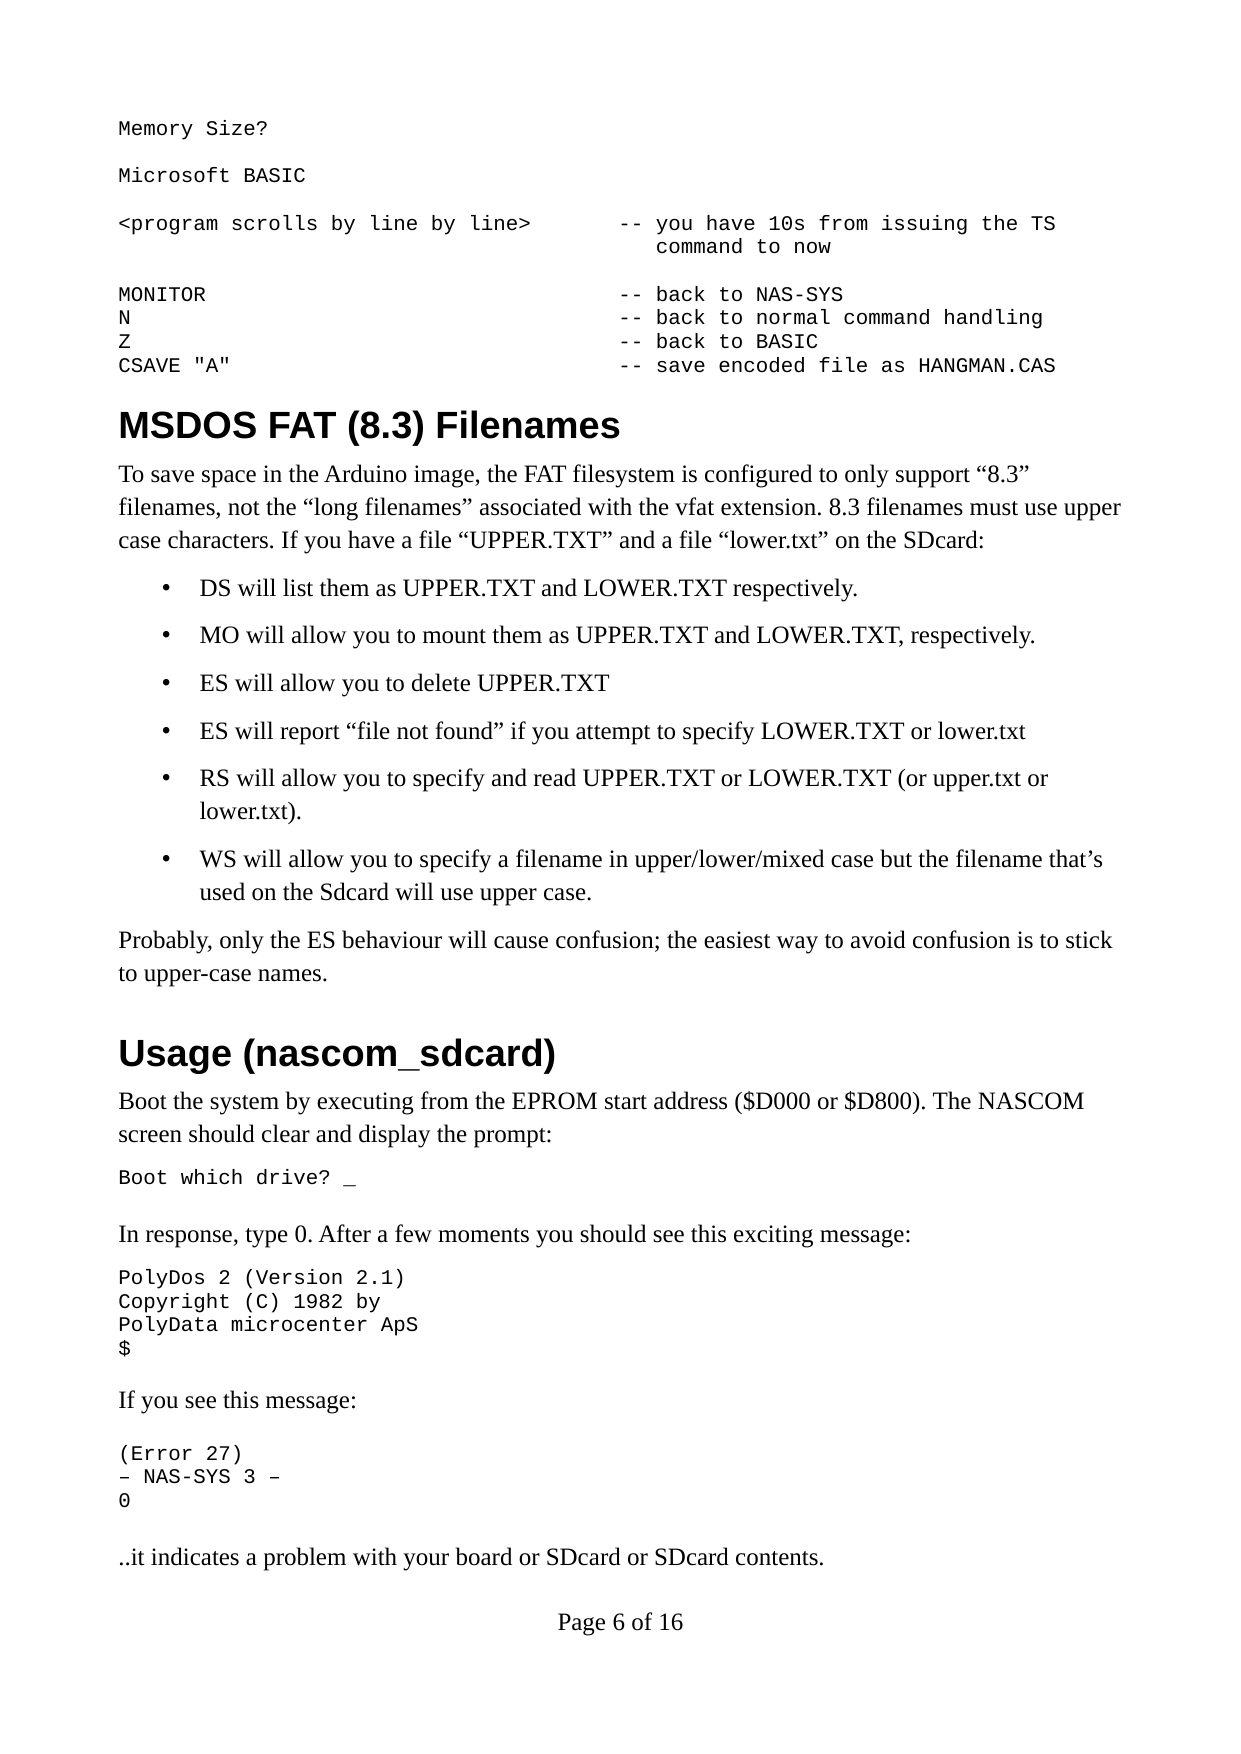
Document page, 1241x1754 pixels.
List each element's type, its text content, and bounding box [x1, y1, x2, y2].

text Z -- back to BASIC [118, 331, 1122, 354]
text ..it indicates a problem with your board or SDcard or SDcard contents. [118, 1542, 1122, 1571]
list RS will allow you to specify and read UPPER.TXT or LOWER.TXT (or upper.txt or lower.txt). [162, 763, 1122, 825]
text Boot which drive? _ [118, 1167, 1122, 1191]
text (Error 27) [118, 1443, 1122, 1466]
list ES will allow you to delete UPPER.TXT [162, 668, 1122, 697]
text To save space in the Arduino image, the FAT filesystem is configured to only support “8.3” filenames, not the “long filenames” associated with the vfat extension. 8.3 filenames must use upper case characters. If you have a file “UPPER.TXT” and a file “lower.txt” on the SDcard: [118, 459, 1122, 554]
list MO will allow you to mount them as UPPER.TXT and LOWER.TXT, respectively. [162, 621, 1122, 649]
text PolyData microcenter ApS [118, 1314, 1122, 1338]
list DS will list them as UPPER.TXT and LOWER.TXT respectively. [162, 573, 1122, 602]
subtitle Usage (nascom_sdcard) [118, 1030, 1122, 1074]
subtitle MSDOS FAT (8.3) Filenames [118, 403, 1122, 447]
text Memory Size? [118, 118, 1122, 142]
text <program scrolls by line by line> -- you have 10s from issuing the TS [118, 213, 1122, 236]
text command to now [118, 236, 1122, 260]
text 0 [118, 1490, 1122, 1514]
text PolyDos 2 (Version 2.1) [118, 1267, 1122, 1291]
text In response, type 0. After a few moments you should see this exciting message: [118, 1219, 1122, 1248]
list ES will report “file not found” if you attempt to specify LOWER.TXT or lower.txt [162, 716, 1122, 744]
text – NAS-SYS 3 – [118, 1466, 1122, 1490]
text $ [118, 1338, 1122, 1362]
text Microsoft BASIC [118, 165, 1122, 189]
text N -- back to normal command handling [118, 307, 1122, 331]
text If you see this message: [118, 1385, 1122, 1414]
text MONITOR -- back to NAS-SYS [118, 284, 1122, 307]
text Boot the system by executing from the EPROM start address ($D000 or $D800). The NASCOM screen should clear and display the prompt: [118, 1086, 1122, 1148]
text Copyright (C) 1982 by [118, 1291, 1122, 1314]
list WS will allow you to specify a filename in upper/lower/mixed case but the filename that’s used on the Sdcard will use upper case. [162, 844, 1122, 906]
text Probably, only the ES behaviour will cause confusion; the easiest way to avoid confusion is to stick to upper-case names. [118, 925, 1122, 986]
text CSAVE "A" -- save encoded file as HANGMAN.CAS [118, 354, 1122, 378]
